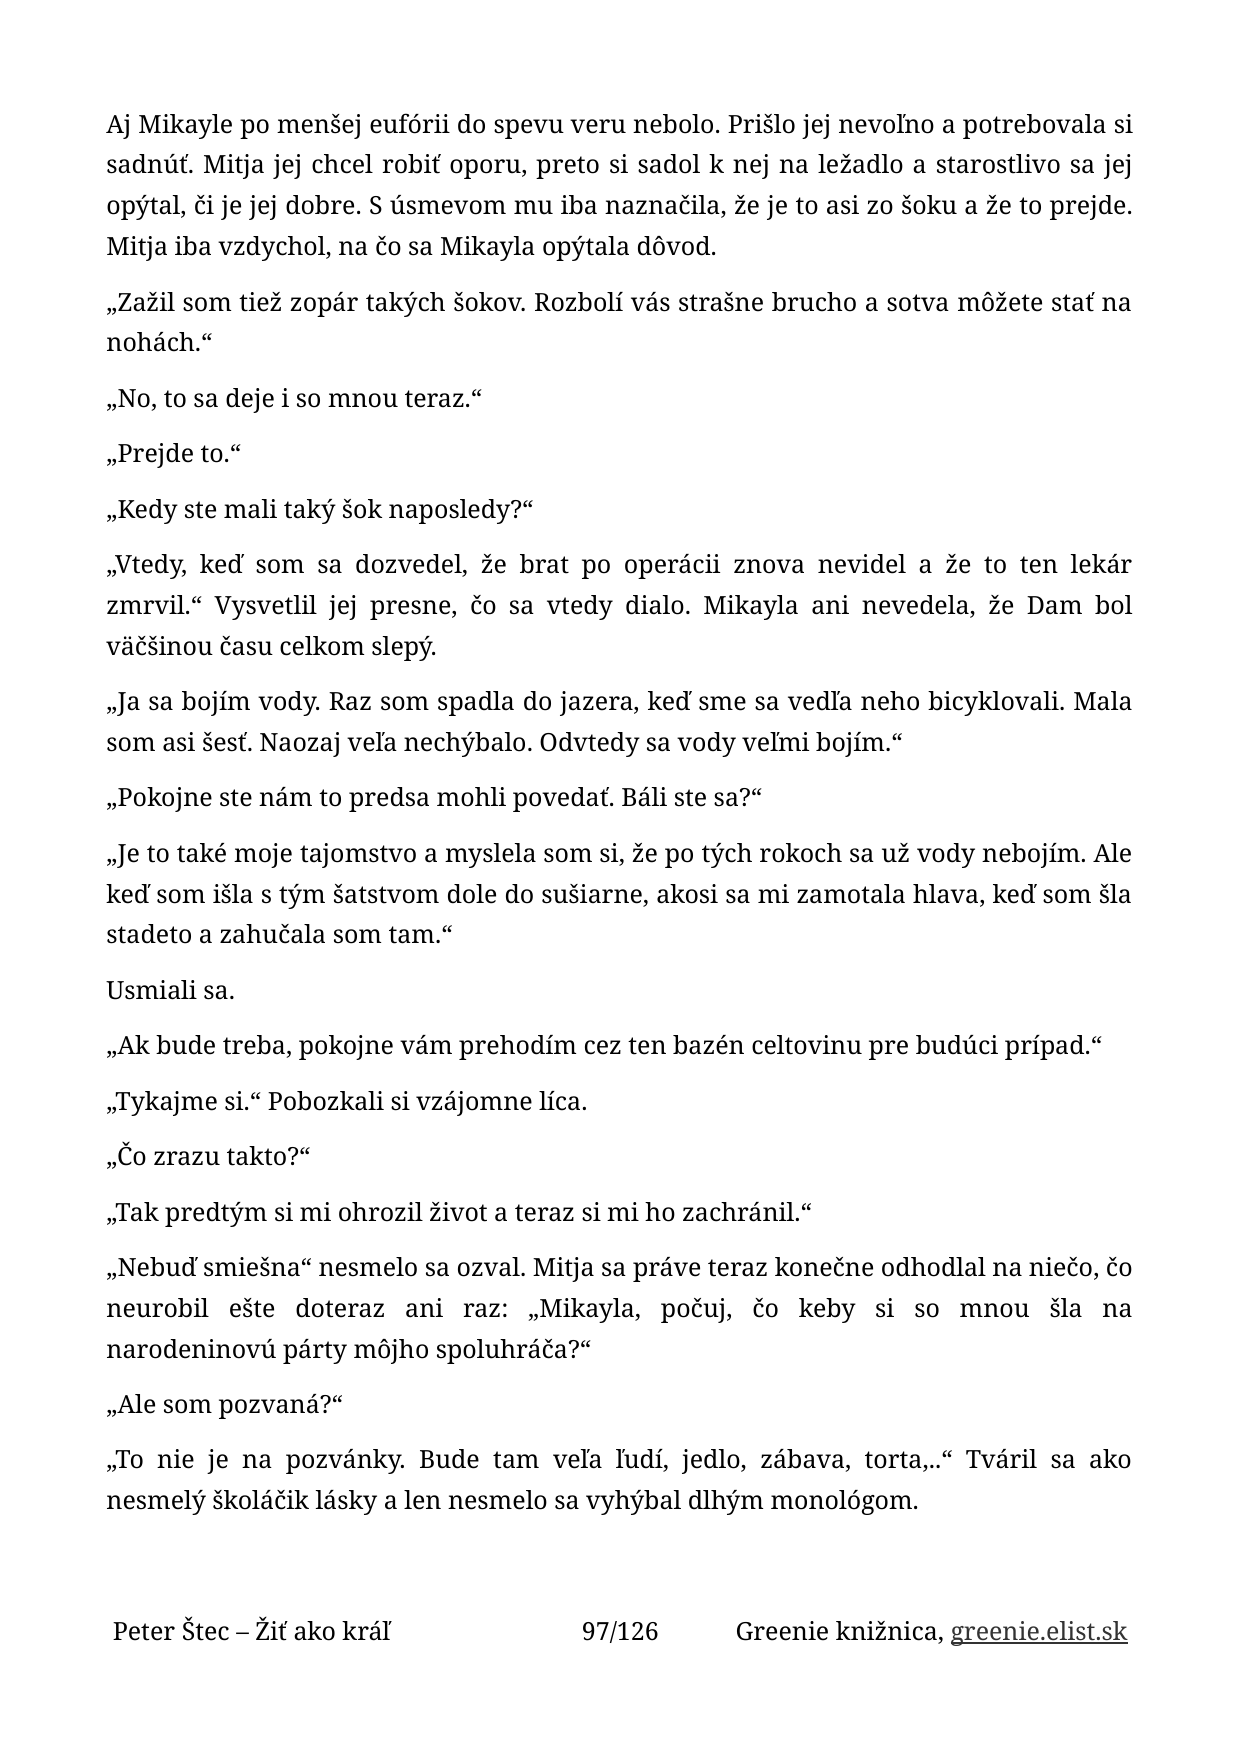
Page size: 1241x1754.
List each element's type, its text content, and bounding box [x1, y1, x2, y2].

text „Ja sa bojím vody. Raz som spadla do jazera, keď sme sa vedľa neho bicyklovali. Mala som asi šesť. Naozaj veľa nechýbalo. Odvtedy sa vody veľmi bojím.“ [106, 684, 1134, 759]
text Aj Mikayle po menšej eufórii do spevu veru nebolo. Prišlo jej nevoľno a potrebovala si sadnúť. Mitja jej chcel robiť oporu, preto si sadol k nej na ležadlo a starostlivo sa jej opýtal, či je jej dobre. S úsmevom mu iba naznačila, že je to asi zo šoku a že to prejde. Mitja iba vzdychol, na čo sa Mikayla opýtala dôvod. [106, 106, 1134, 263]
text „Tak predtým si mi ohrozil život a teraz si mi ho zachránil.“ [106, 1194, 1134, 1228]
text Usmiali sa. [106, 972, 1134, 1007]
text „Je to také moje tajomstvo a myslela som si, že po tých rokoch sa už vody nebojím. Ale keď som išla s tým šatstvom dole do sušiarne, akosi sa mi zamotala hlava, keď som šla stadeto a zahučala som tam.“ [106, 835, 1134, 951]
text „Ale som pozvaná?“ [106, 1387, 1134, 1421]
text „Prejde to.“ [106, 436, 1134, 470]
text „To nie je na pozvánky. Bude tam veľa ľudí, jedlo, zábava, torta,..“ Tváril sa ako nesmelý školáčik lásky a len nesmelo sa vyhýbal dlhým monológom. [106, 1442, 1134, 1517]
text „Ak bude treba, pokojne vám prehodím cez ten bazén celtovinu pre budúci prípad.“ [106, 1028, 1134, 1062]
text „Zažil som tiež zopár takých šokov. Rozbolí vás strašne brucho a sotva môžete stať na nohách.“ [106, 284, 1134, 359]
text „No, to sa deje i so mnou teraz.“ [106, 380, 1134, 414]
text „Čo zrazu takto?“ [106, 1139, 1134, 1173]
text „Kedy ste mali taký šok naposledy?“ [106, 491, 1134, 525]
text „Vtedy, keď som sa dozvedel, že brat po operácii znova nevidel a že to ten lekár zmrvil.“ Vysvetlil jej presne, čo sa vtedy dialo. Mikayla ani nevedela, že Dam bol väčšinou času celkom slepý. [106, 547, 1134, 662]
text „Nebuď smiešna“ nesmelo sa ozval. Mitja sa práve teraz konečne odhodlal na niečo, čo neurobil ešte doteraz ani raz: „Mikayla, počuj, čo keby si so mnou šla na narodeninovú párty môjho spoluhráča?“ [106, 1249, 1134, 1365]
text „Tykajme si.“ Pobozkali si vzájomne líca. [106, 1083, 1134, 1117]
text „Pokojne ste nám to predsa mohli povedať. Báli ste sa?“ [106, 780, 1134, 814]
